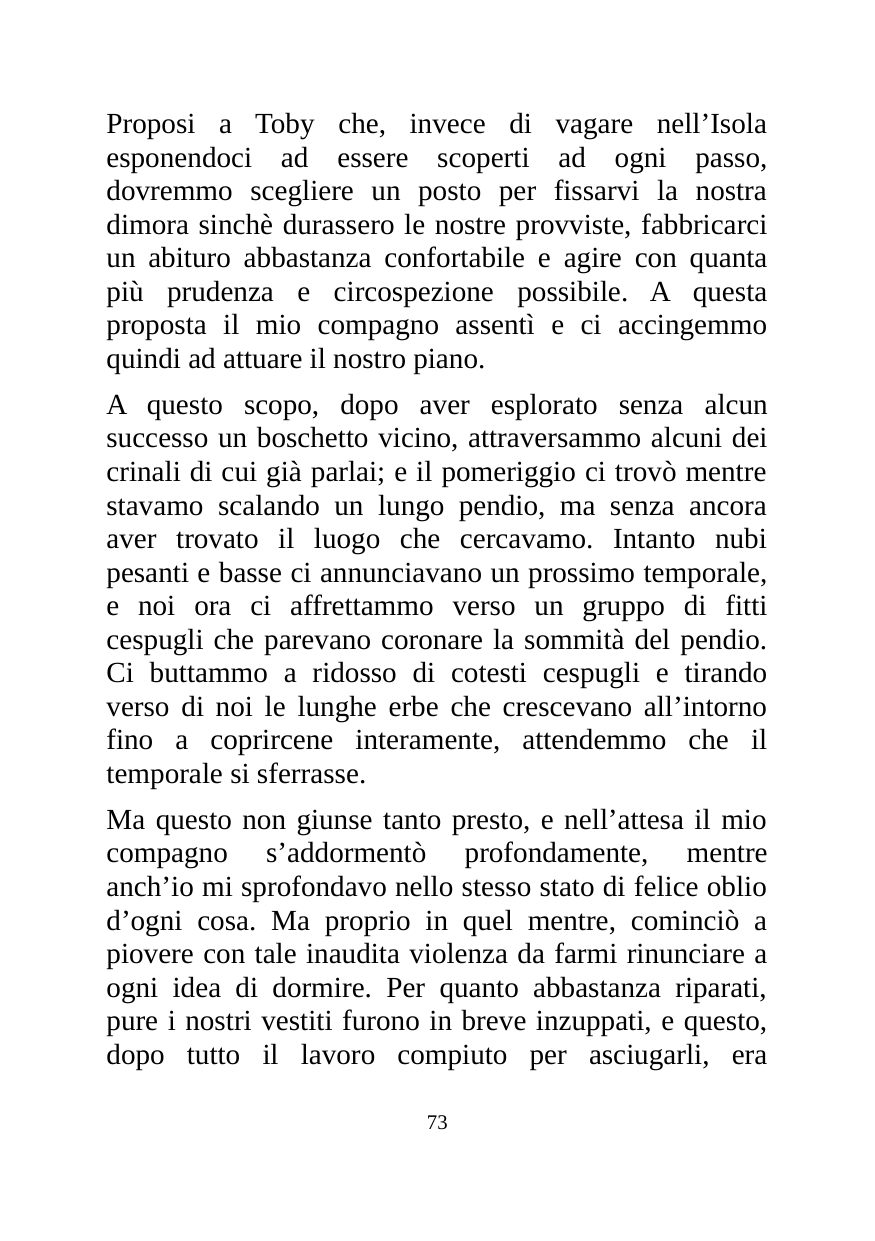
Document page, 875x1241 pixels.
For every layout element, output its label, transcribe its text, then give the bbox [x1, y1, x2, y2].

text A questo scopo, dopo aver esplorato senza alcun successo un boschetto vicino, attraversammo alcuni dei crinali di cui già parlai; e il pomeriggio ci trovò mentre stavamo scalando un lungo pendio, ma senza ancora aver trovato il luogo che cercavamo. Intanto nubi pesanti e basse ci annunciavano un prossimo temporale, e noi ora ci affrettammo verso un gruppo di fitti cespugli che parevano coronare la sommità del pendio. Ci buttammo a ridosso di cotesti cespugli e tirando verso di noi le lunghe erbe che crescevano all’intorno fino a coprircene interamente, attendemmo che il temporale si sferrasse. [106, 387, 768, 789]
text Proposi a Toby che, invece di vagare nell’Isola esponendoci ad essere scoperti ad ogni passo, dovremmo scegliere un posto per fissarvi la nostra dimora sinchè durassero le nostre provviste, fabbricarci un abituro abbastanza confortabile e agire con quanta più prudenza e circospezione possibile. A questa proposta il mio compagno assentì e ci accingemmo quindi ad attuare il nostro piano. [106, 106, 768, 374]
text Ma questo non giunse tanto presto, e nell’attesa il mio compagno s’addormentò profondamente, mentre anch’io mi sprofondavo nello stesso stato di felice oblio d’ogni cosa. Ma proprio in quel mentre, cominciò a piovere con tale inaudita violenza da farmi rinunciare a ogni idea di dormire. Per quanto abbastanza riparati, pure i nostri vestiti furono in breve inzuppati, e questo, dopo tutto il lavoro compiuto per asciugarli, era [106, 802, 768, 1070]
